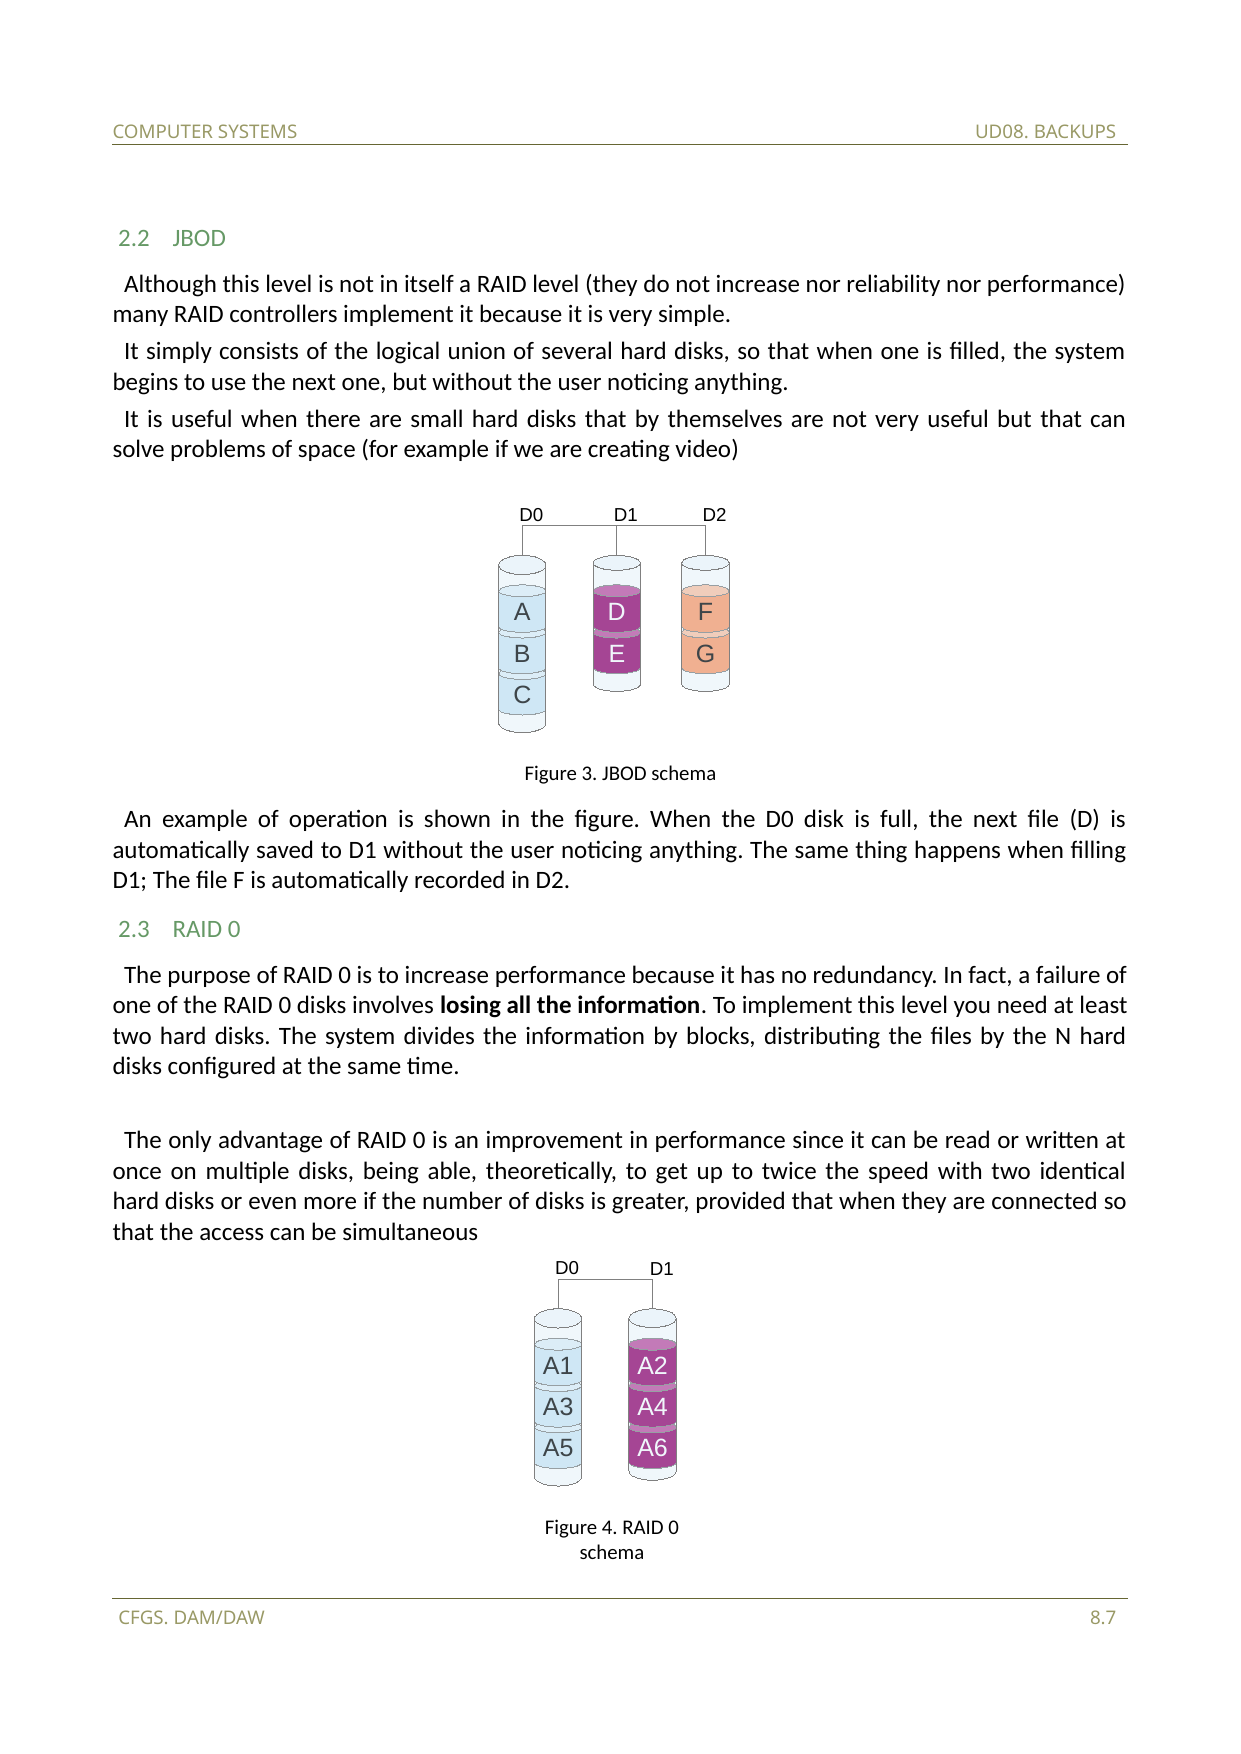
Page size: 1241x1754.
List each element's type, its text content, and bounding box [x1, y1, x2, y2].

subtitle RAID 0 [112, 914, 1128, 944]
text Figure 4. RAID 0 schema [524, 1514, 699, 1565]
text Figure 3. JBOD schema [488, 761, 752, 786]
text The only advantage of RAID 0 is an improvement in performance since it can be read or written at once on multiple disks, being able, theoretically, to get up to twice the speed with two identical hard disks or even more if the number of disks is greater, provided that when they are connected so that the access can be simultaneous [112, 1124, 1128, 1247]
text Although this level is not in itself a RAID level (they do not increase nor reliability nor performance) many RAID controllers implement it because it is very simple. [112, 268, 1128, 329]
subtitle JBOD [112, 223, 1128, 253]
text It simply consists of the logical union of several hard disks, so that when one is filled, the system begins to use the next one, but without the user noticing anything. [112, 335, 1128, 396]
text It is useful when there are small hard disks that by themselves are not very useful but that can solve problems of space (for example if we are creating video) [112, 403, 1128, 464]
text An example of operation is shown in the figure. When the D0 disk is full, the next file (D) is automatically saved to D1 without the user noticing anything. The same thing happens when filling D1; The file F is automatically recorded in D2. [112, 803, 1128, 895]
text The purpose of RAID 0 is to increase performance because it has no redundancy. In fact, a failure of one of the RAID 0 disks involves losing all the information. To implement this level you need at least two hard disks. The system divides the information by blocks, distributing the files by the N hard disks configured at the same time. [112, 959, 1128, 1081]
